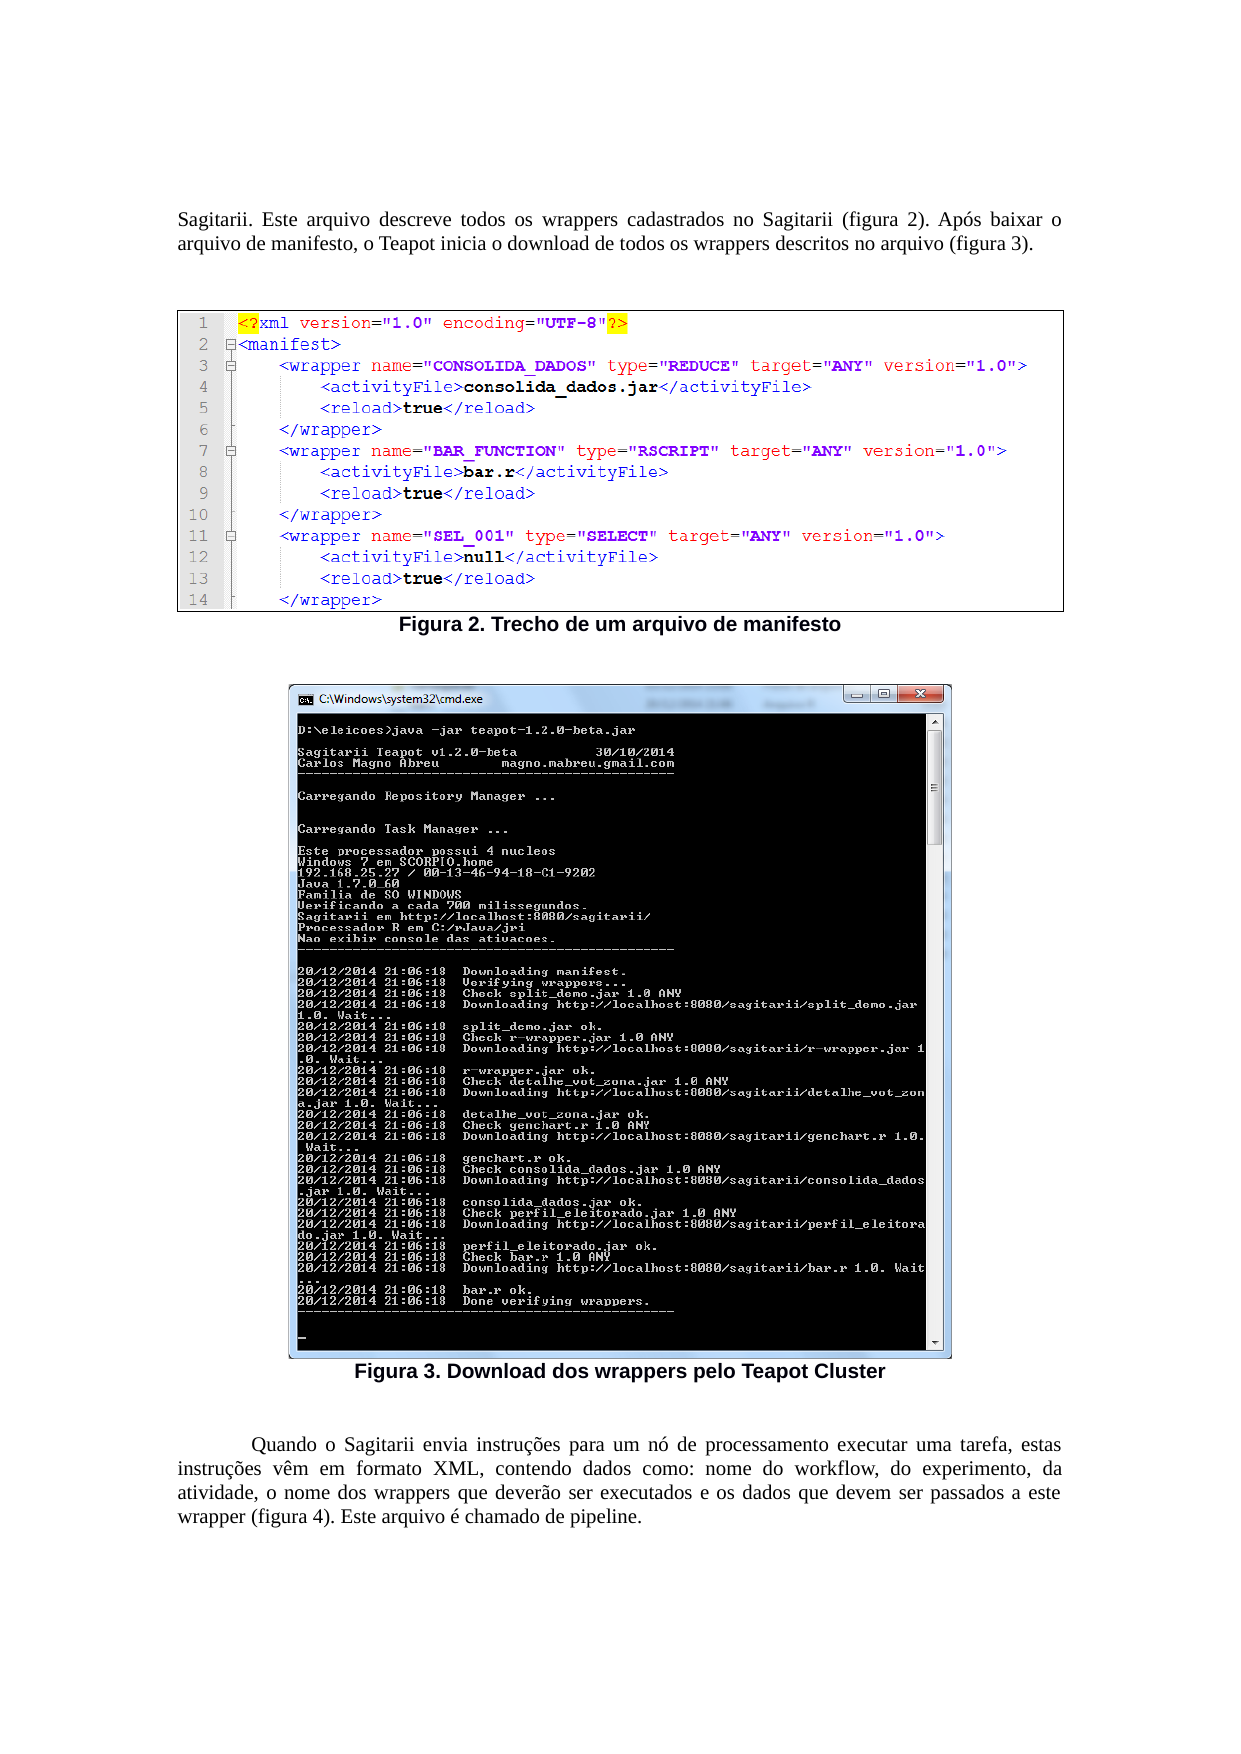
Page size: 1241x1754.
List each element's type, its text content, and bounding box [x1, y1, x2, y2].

text Figura 2. Trecho de um arquivo de manifesto [224, 612, 1016, 636]
text [178, 311, 1063, 611]
text Figura 3. Download dos wrappers pelo Teapot Cluster [224, 1359, 1016, 1383]
text Sagitarii. Este arquivo descreve todos os wrappers cadastrados no Sagitarii (figura 2). Após baixar o arquivo de manifesto, o Teapot inicia o download de todos os wrappers descritos no arquivo (figura 3). [177, 207, 1063, 255]
picture [288, 684, 952, 1359]
text Quando o Sagitarii envia instruções para um nó de processamento executar uma tarefa, estas instruções vêm em formato XML, contendo dados como: nome do workflow, do experimento, da atividade, o nome dos wrappers que deverão ser executados e os dados que devem ser passados a este wrapper (figura 4). Este arquivo é chamado de pipeline. [177, 1431, 1063, 1528]
text [224, 304, 1016, 310]
